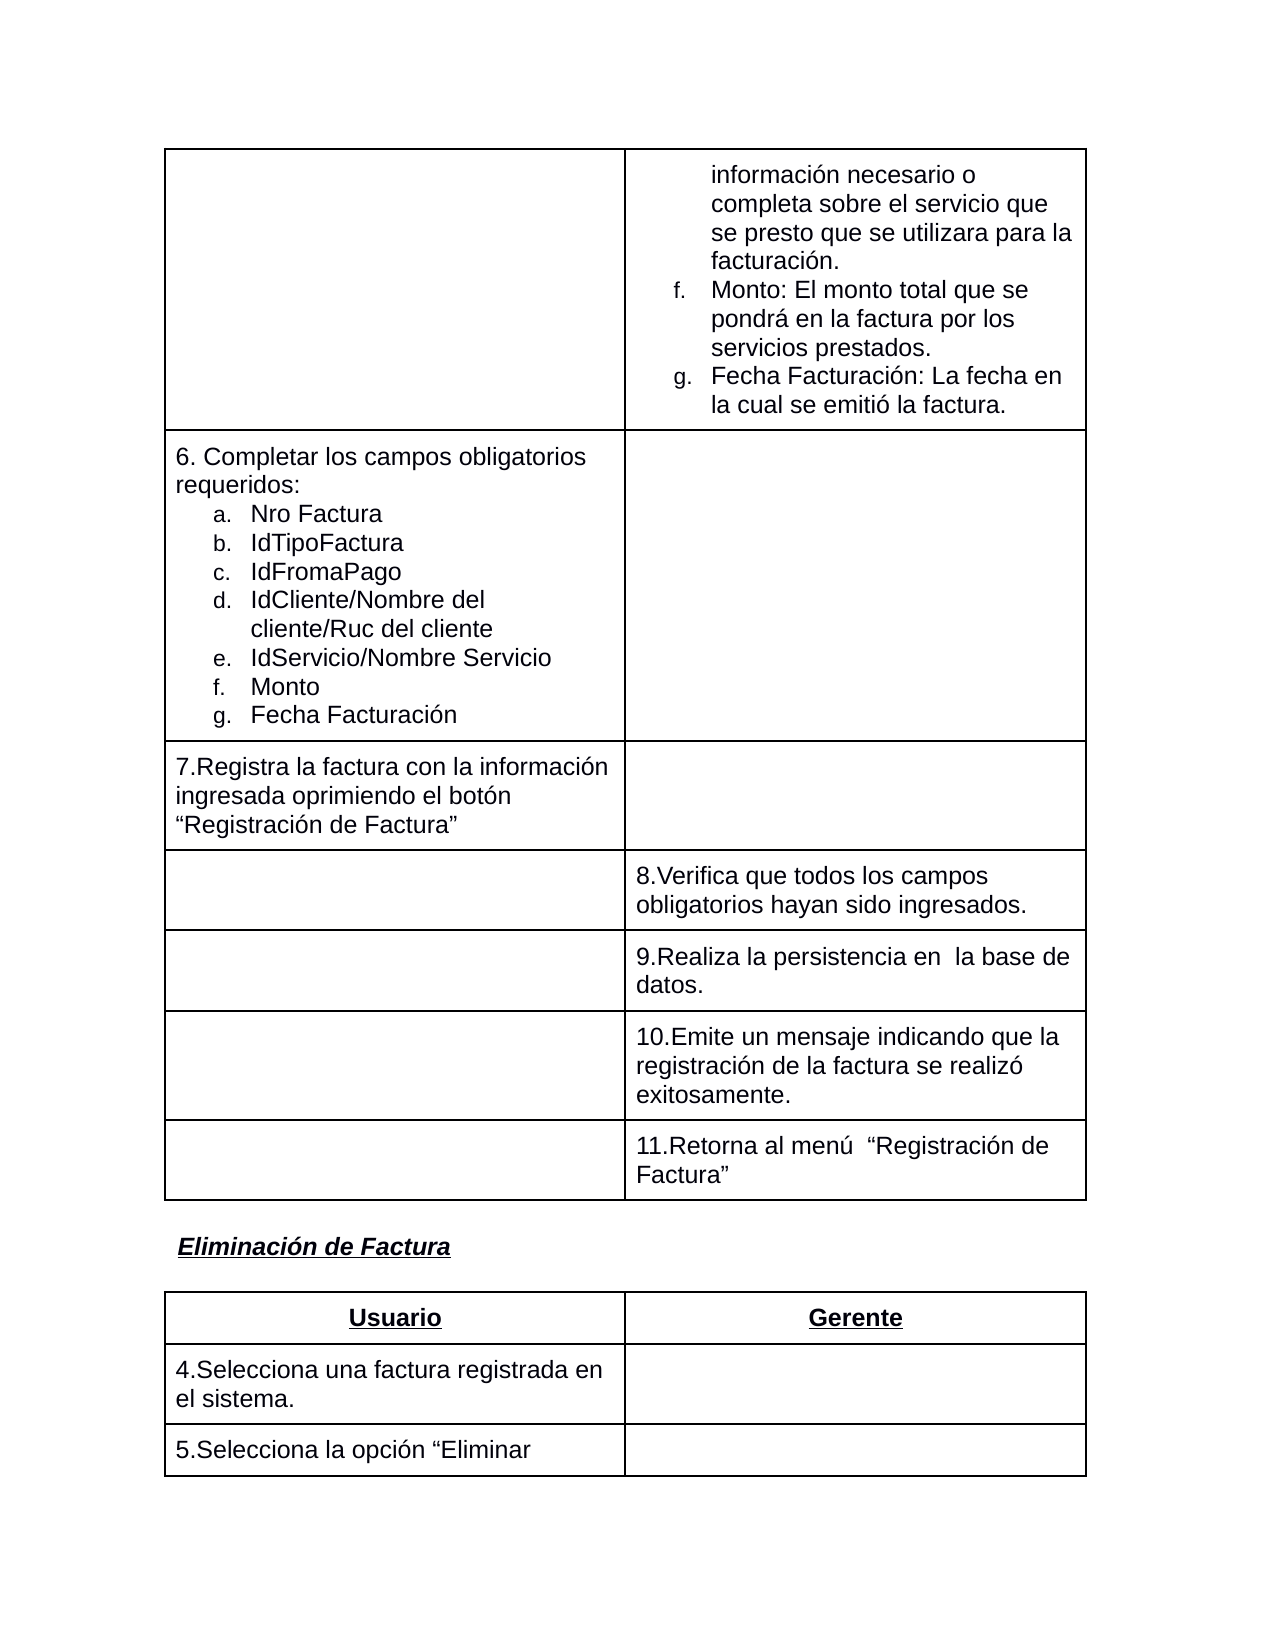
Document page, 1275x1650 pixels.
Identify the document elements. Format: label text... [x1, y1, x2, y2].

table_cell 8.Verifica que todos los campos obligatorios hayan sido ingresados. [626, 851, 1085, 929]
table_cell 11.Retorna al menú “Registración de Factura” [626, 1121, 1085, 1199]
table_cell [166, 931, 624, 1010]
table_cell 9.Realiza la persistencia en la base de datos. [626, 931, 1085, 1010]
table_cell [626, 1345, 1085, 1423]
table_cell 4.Selecciona una factura registrada en el sistema. [166, 1345, 624, 1423]
table_cell 6. Completar los campos obligatorios requeridos: Nro Factura IdTipoFactura IdFromaPago IdCliente/Nombre del cliente/Ruc del cliente IdServicio/Nombre Servicio Monto Fecha Facturación [166, 431, 624, 740]
table_cell [166, 1121, 624, 1199]
table_cell [626, 1425, 1085, 1474]
table_cell 7.Registra la factura con la información ingresada oprimiendo el botón “Registración de Factura” [166, 742, 624, 849]
table_cell [166, 150, 624, 429]
table_header Usuario [166, 1293, 624, 1342]
text Eliminación de Factura [177, 1232, 1098, 1260]
table_cell 10.Emite un mensaje indicando que la registración de la factura se realizó exitosamente. [626, 1012, 1085, 1119]
table_cell [626, 742, 1085, 849]
table_cell 5.Selecciona la opción “Eliminar [166, 1425, 624, 1474]
table_cell [166, 1012, 624, 1119]
table_header Gerente [626, 1293, 1085, 1342]
table_cell información necesario o completa sobre el servicio que se presto que se utilizara para la facturación. Monto: El monto total que se pondrá en la factura por los servicios prestados. Fecha Facturación: La fecha en la cual se emitió la factura. [626, 150, 1085, 429]
table_cell [166, 851, 624, 929]
table_cell [626, 431, 1085, 740]
